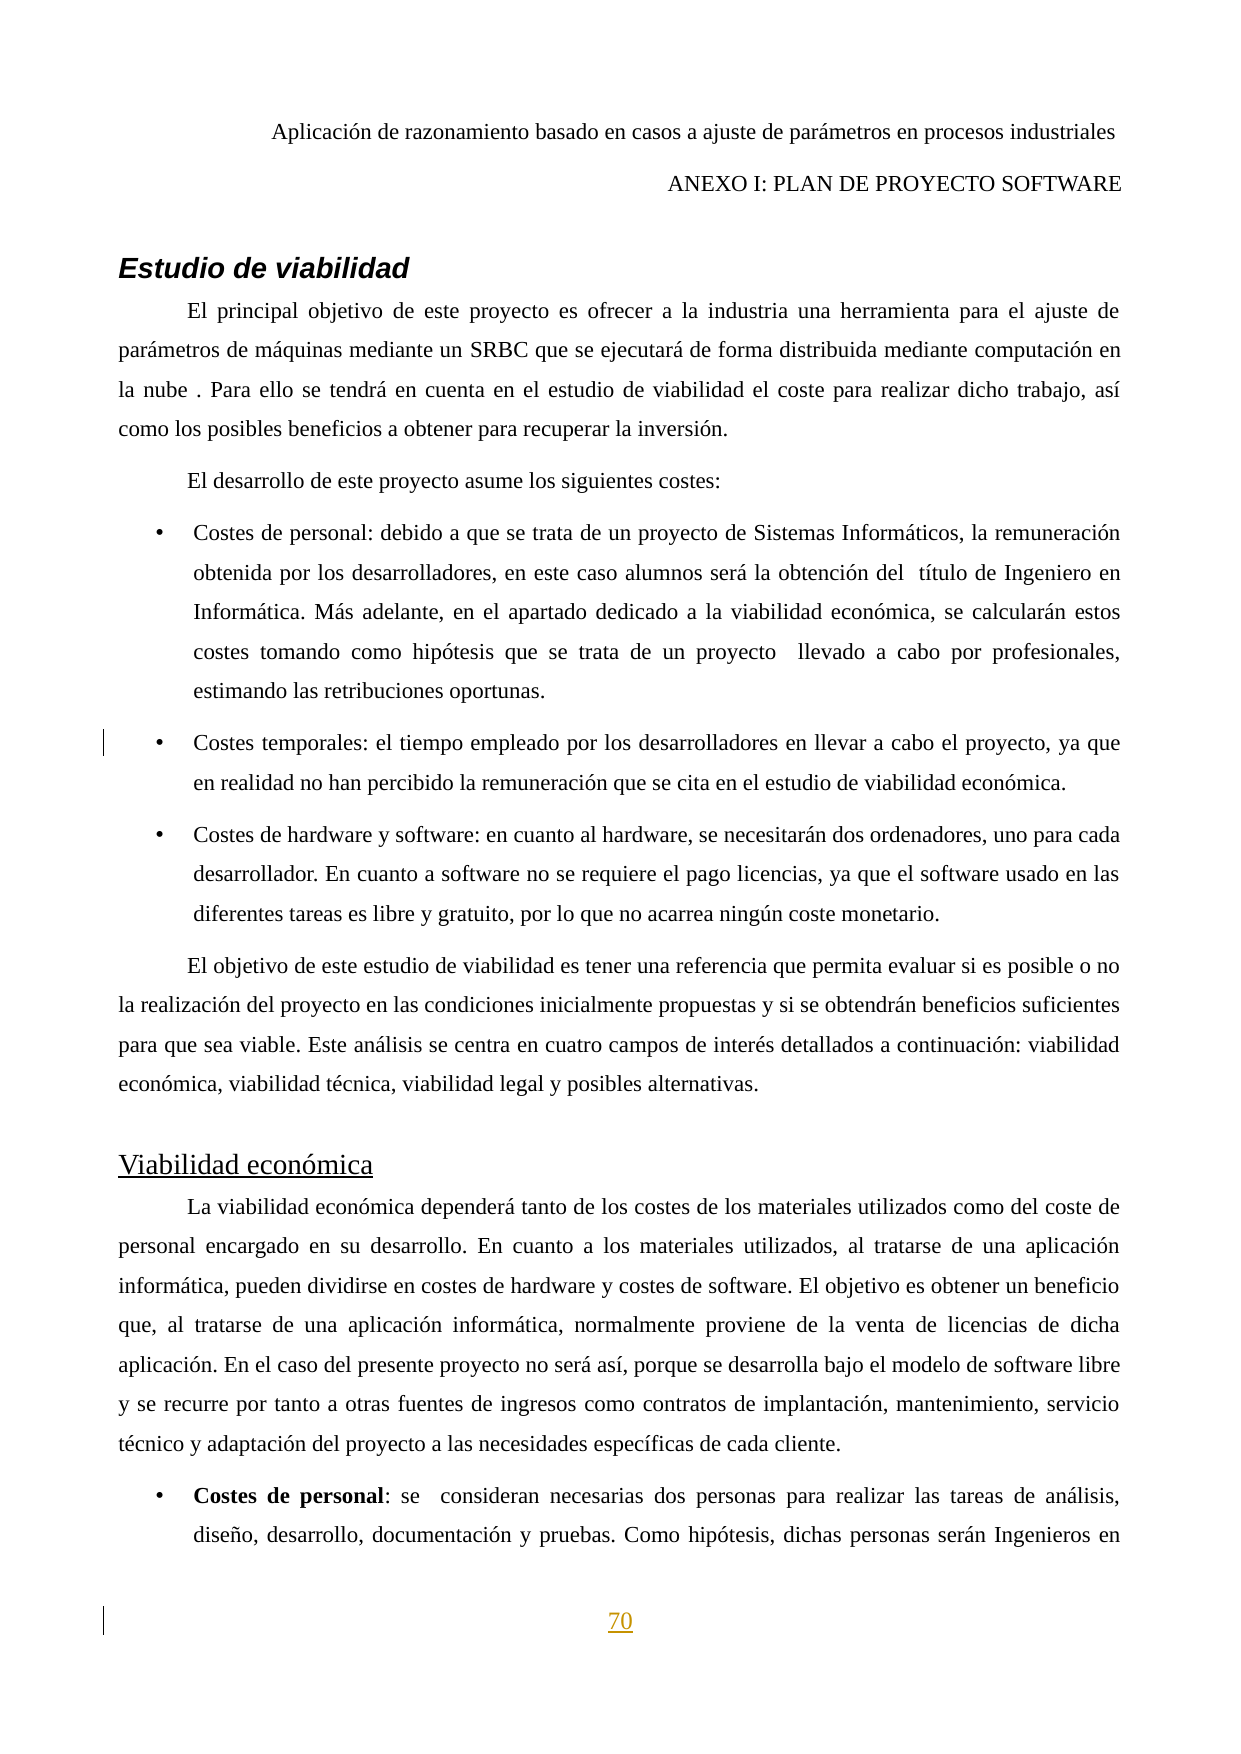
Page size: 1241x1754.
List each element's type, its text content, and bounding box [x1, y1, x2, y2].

subtitle Estudio de viabilidad [118, 251, 1122, 284]
list Costes de personal: se consideran necesarias dos personas para realizar las tareas de análisis, diseño, desarrollo, documentación y pruebas. Como hipótesis, dichas personas serán Ingenieros en [156, 1482, 1122, 1548]
list Costes de hardware y software: en cuanto al hardware, se necesitarán dos ordenadores, uno para cada desarrollador. En cuanto a software no se requiere el pago licencias, ya que el software usado en las diferentes tareas es libre y gratuito, por lo que no acarrea ningún coste monetario. [156, 821, 1122, 926]
text La viabilidad económica dependerá tanto de los costes de los materiales utilizados como del coste de personal encargado en su desarrollo. En cuanto a los materiales utilizados, al tratarse de una aplicación informática, pueden dividirse en costes de hardware y costes de software. El objetivo es obtener un beneficio que, al tratarse de una aplicación informática, normalmente proviene de la venta de licencias de dicha aplicación. En el caso del presente proyecto no será así, porque se desarrolla bajo el modelo de software libre y se recurre por tanto a otras fuentes de ingresos como contratos de implantación, mantenimiento, servicio técnico y adaptación del proyecto a las necesidades específicas de cada cliente. [118, 1193, 1122, 1456]
list Costes temporales: el tiempo empleado por los desarrolladores en llevar a cabo el proyecto, ya que en realidad no han percibido la remuneración que se cita en el estudio de viabilidad económica. [156, 729, 1122, 795]
subtitle Viabilidad económica [118, 1147, 1122, 1181]
text El objetivo de este estudio de viabilidad es tener una referencia que permita evaluar si es posible o no la realización del proyecto en las condiciones inicialmente propuestas y si se obtendrán beneficios suficientes para que sea viable. Este análisis se centra en cuatro campos de interés detallados a continuación: viabilidad económica, viabilidad técnica, viabilidad legal y posibles alternativas. [118, 952, 1122, 1096]
text El principal objetivo de este proyecto es ofrecer a la industria una herramienta para el ajuste de parámetros de máquinas mediante un SRBC que se ejecutará de forma distribuida mediante computación en la nube . Para ello se tendrá en cuenta en el estudio de viabilidad el coste para realizar dicho trabajo, así como los posibles beneficios a obtener para recuperar la inversión. [118, 297, 1122, 442]
list Costes de personal: debido a que se trata de un proyecto de Sistemas Informáticos, la remuneración obtenida por los desarrolladores, en este caso alumnos será la obtención del título de Ingeniero en Informática. Más adelante, en el apartado dedicado a la viabilidad económica, se calcularán estos costes tomando como hipótesis que se trata de un proyecto llevado a cabo por profesionales, estimando las retribuciones oportunas. [156, 519, 1122, 704]
text El desarrollo de este proyecto asume los siguientes costes: [118, 467, 1122, 494]
